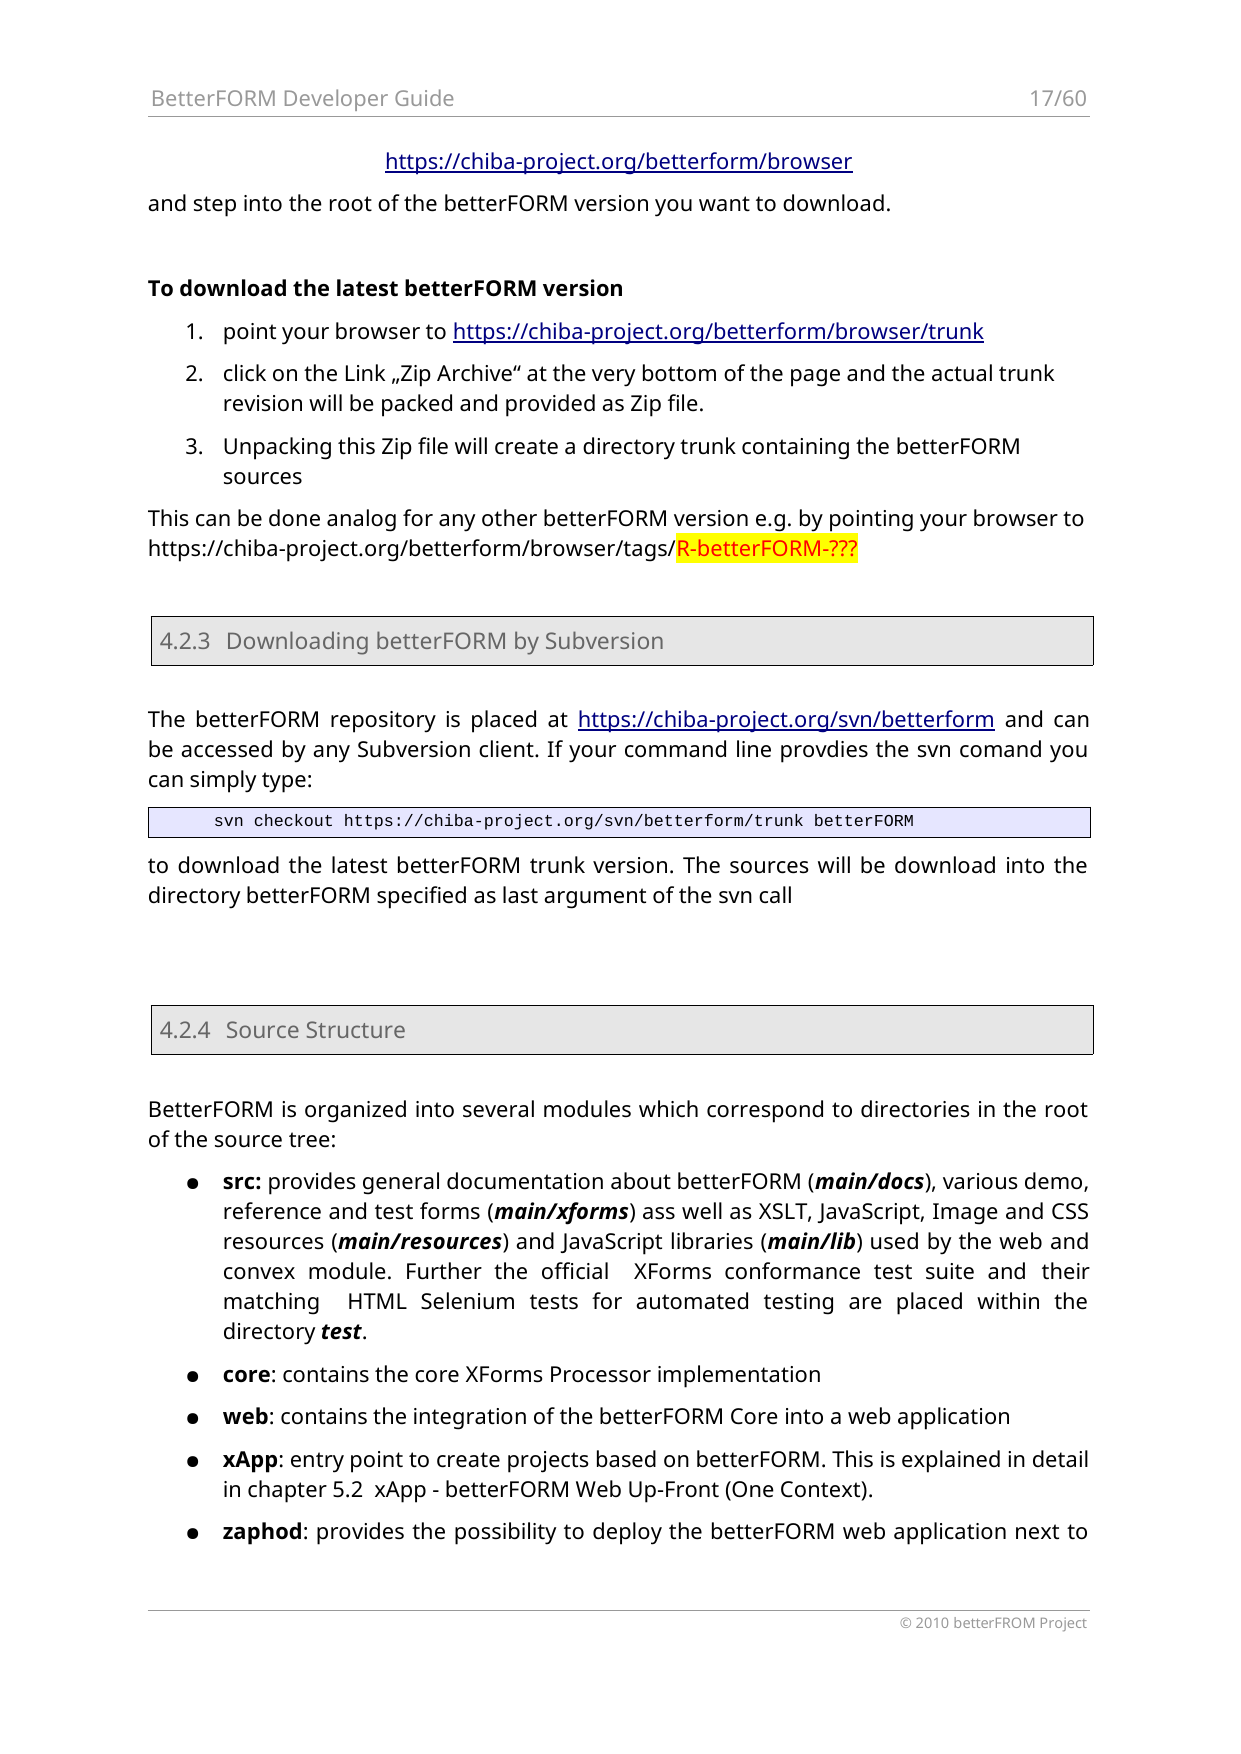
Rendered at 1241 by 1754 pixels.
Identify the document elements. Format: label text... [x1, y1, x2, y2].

list click on the Link „Zip Archive“ at the very bottom of the page and the actual trunk revision will be packed and provided as Zip file. [185, 358, 1093, 418]
list xApp: entry point to create projects based on betterFORM. This is explained in detail in chapter 5.2 xApp - betterFORM Web Up-Front (One Context). [185, 1443, 1090, 1503]
text The betterFORM repository is placed at https://chiba-project.org/svn/betterform and can be accessed by any Subversion client. If your command line provdies the svn comand you can simply type: [148, 704, 1090, 794]
list src: provides general documentation about betterFORM (main/docs), various demo, reference and test forms (main/xforms) ass well as XSLT, JavaScript, Image and CSS resources (main/resources) and JavaScript libraries (main/lib) used by the web and convex module. Further the official XForms conformance test suite and their matching HTML Selenium tests for automated testing are placed within the directory test. [185, 1166, 1090, 1346]
list zaphod: provides the possibility to deploy the betterFORM web application next to [185, 1516, 1090, 1546]
text https://chiba-project.org/betterform/browser [148, 146, 1090, 176]
list web: contains the integration of the betterFORM Core into a web application [185, 1401, 1090, 1431]
text To download the latest betterFORM version [148, 273, 1090, 303]
text This can be done analog for any other betterFORM version e.g. by pointing your browser to https://chiba-project.org/betterform/browser/tags/R-betterFORM-??? [148, 503, 1090, 563]
list point your browser to https://chiba-project.org/betterform/browser/trunk [185, 316, 1093, 346]
list core: contains the core XForms Processor implementation [185, 1358, 1090, 1388]
text svn checkout https://chiba-project.org/svn/betterform/trunk betterFORM [149, 808, 1090, 837]
text to download the latest betterFORM trunk version. The sources will be download into the directory betterFORM specified as last argument of the svn call [148, 850, 1090, 910]
list Unpacking this Zip file will create a directory trunk containing the betterFORM sources [185, 431, 1093, 491]
subtitle Source Structure [152, 1006, 1093, 1054]
subtitle Downloading betterFORM by Subversion [152, 617, 1093, 665]
text BetterFORM is organized into several modules which correspond to directories in the root of the source tree: [148, 1093, 1090, 1153]
text and step into the root of the betterFORM version you want to download. [148, 188, 1090, 218]
